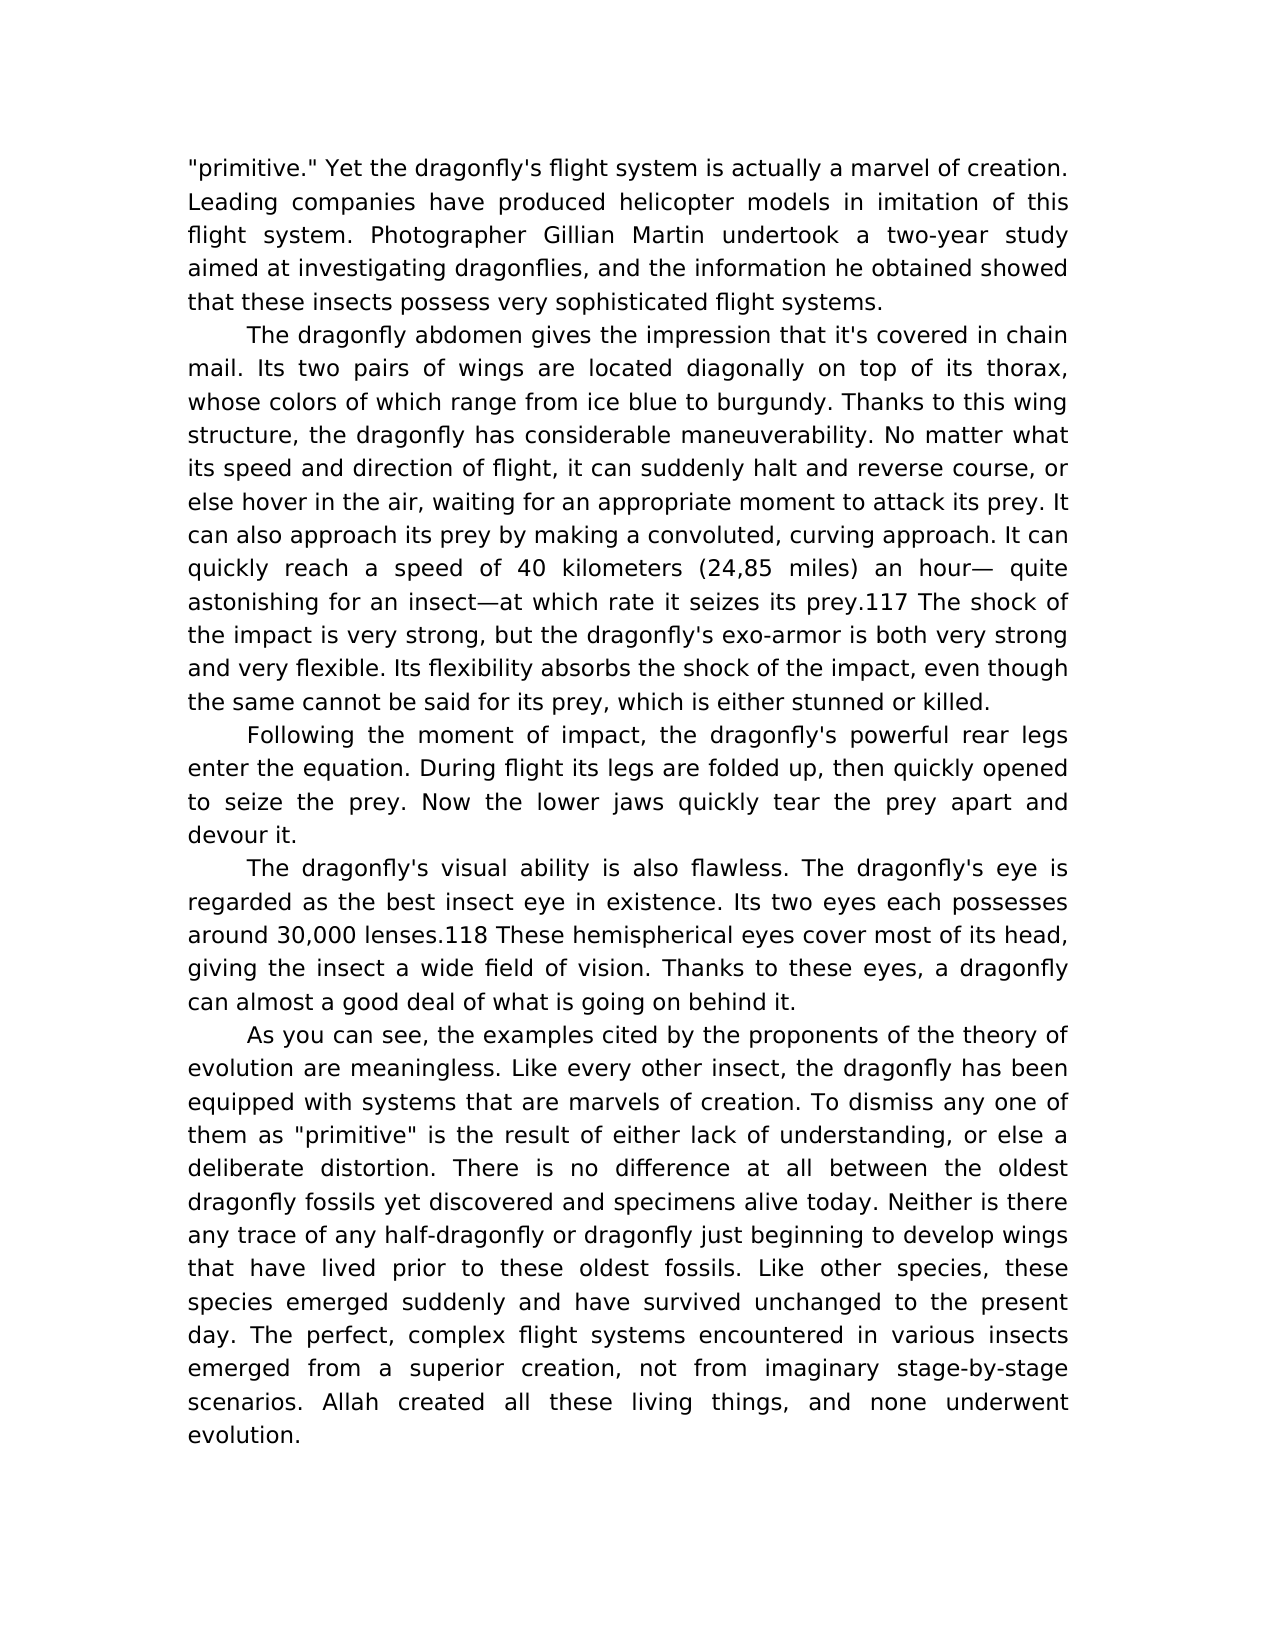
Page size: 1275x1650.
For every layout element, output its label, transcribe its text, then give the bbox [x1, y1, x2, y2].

text Following the moment of impact, the dragonfly's powerful rear legs enter the equation. During flight its legs are folded up, then quickly opened to seize the prey. Now the lower jaws quickly tear the prey apart and devour it. [187, 717, 1070, 850]
text The dragonfly abdomen gives the impression that it's covered in chain mail. Its two pairs of wings are located diagonally on top of its thorax, whose colors of which range from ice blue to burgundy. Thanks to this wing structure, the dragonfly has considerable maneuverability. No matter what its speed and direction of flight, it can suddenly halt and reverse course, or else hover in the air, waiting for an appropriate moment to attack its prey. It can also approach its prey by making a convoluted, curving approach. It can quickly reach a speed of 40 kilometers (24,85 miles) an hour— quite astonishing for an insect—at which rate it seizes its prey.117 The shock of the impact is very strong, but the dragonfly's exo-armor is both very strong and very flexible. Its flexibility absorbs the shock of the impact, even though the same cannot be said for its prey, which is either stunned or killed. [187, 317, 1070, 717]
text As you can see, the examples cited by the proponents of the theory of evolution are meaningless. Like every other insect, the dragonfly has been equipped with systems that are marvels of creation. To dismiss any one of them as "primitive" is the result of either lack of understanding, or else a deliberate distortion. There is no difference at all between the oldest dragonfly fossils yet discovered and specimens alive today. Neither is there any trace of any half-dragonfly or dragonfly just beginning to develop wings that have lived prior to these oldest fossils. Like other species, these species emerged suddenly and have survived unchanged to the present day. The perfect, complex flight systems encountered in various insects emerged from a superior creation, not from imaginary stage-by-stage scenarios. Allah created all these living things, and none underwent evolution. [187, 1017, 1070, 1450]
text The dragonfly's visual ability is also flawless. The dragonfly's eye is regarded as the best insect eye in existence. Its two eyes each possesses around 30,000 lenses.118 These hemispherical eyes cover most of its head, giving the insect a wide field of vision. Thanks to these eyes, a dragonfly can almost a good deal of what is going on behind it. [187, 850, 1070, 1017]
text "primitive." Yet the dragonfly's flight system is actually a marvel of creation. Leading companies have produced helicopter models in imitation of this flight system. Photographer Gillian Martin undertook a two-year study aimed at investigating dragonflies, and the information he obtained showed that these insects possess very sophisticated flight systems. [187, 150, 1070, 317]
